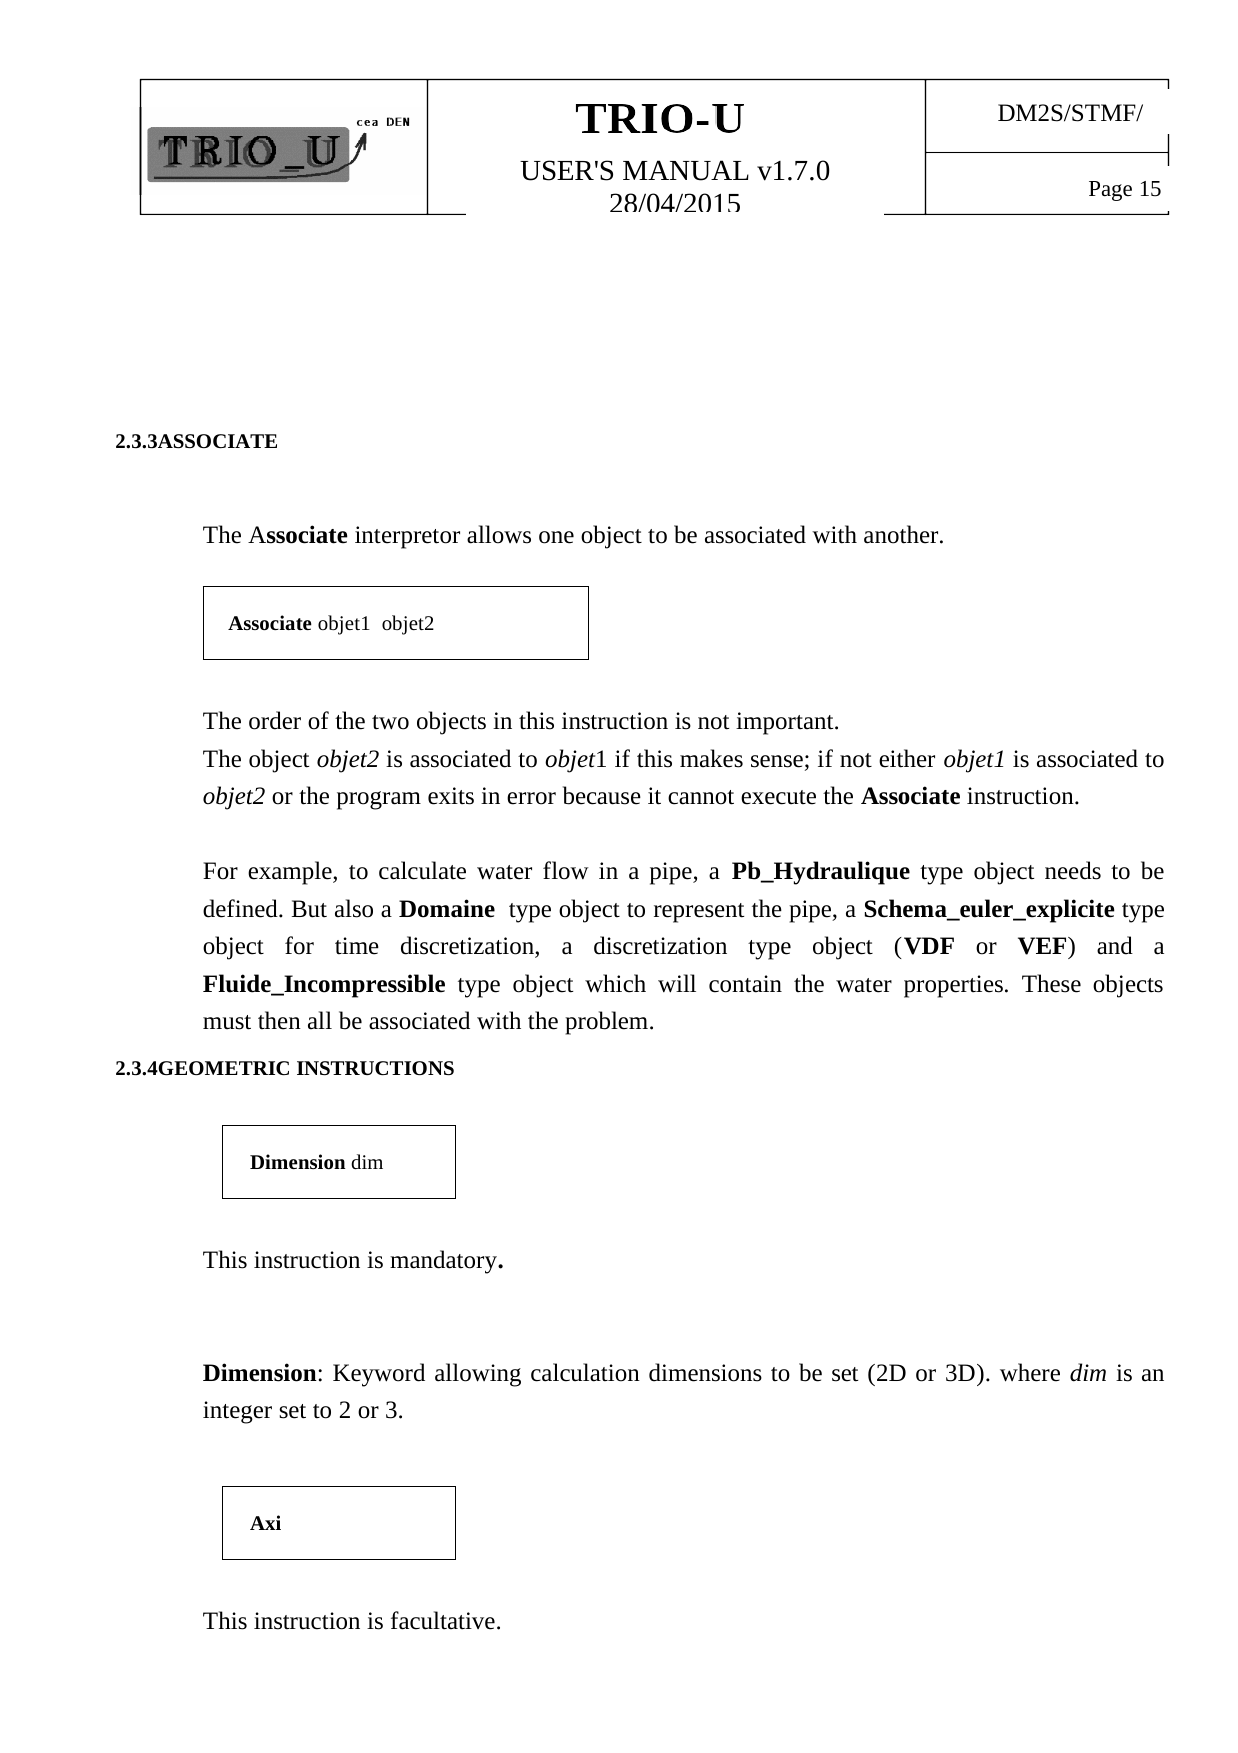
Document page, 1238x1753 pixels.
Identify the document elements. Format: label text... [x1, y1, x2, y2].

text The object objet2 is associated to objet1 if this makes sense; if not either objet1 is associated to objet2 or the program exits in error because it cannot execute the Associate instruction. [203, 735, 1165, 810]
table_header Associate objet1 objet2 [204, 587, 588, 659]
subtitle ASSOCIATE [115, 429, 1164, 453]
text This instruction is mandatory. [203, 1237, 1165, 1274]
text Dimension: Keyword allowing calculation dimensions to be set (2D or 3D). where dim is an integer set to 2 or 3. [203, 1349, 1165, 1424]
table_header Axi [223, 1487, 455, 1559]
subtitle GEOMETRIC INSTRUCTIONS [115, 1056, 1164, 1080]
table_header Dimension dim [223, 1126, 455, 1198]
text The order of the two objects in this instruction is not important. [203, 698, 1165, 735]
text The Associate interpretor allows one object to be associated with another. [203, 511, 1165, 548]
text For example, to calculate water flow in a pipe, a Pb_Hydraulique type object needs to be defined. But also a Domaine type object to represent the pipe, a Schema_euler_explicite type object for time discretization, a discretization type object (VDF or VEF) and a Fluide_Incompressible type object which will contain the water properties. These objects must then all be associated with the problem. [203, 848, 1165, 1035]
text This instruction is facultative. [203, 1598, 1165, 1635]
